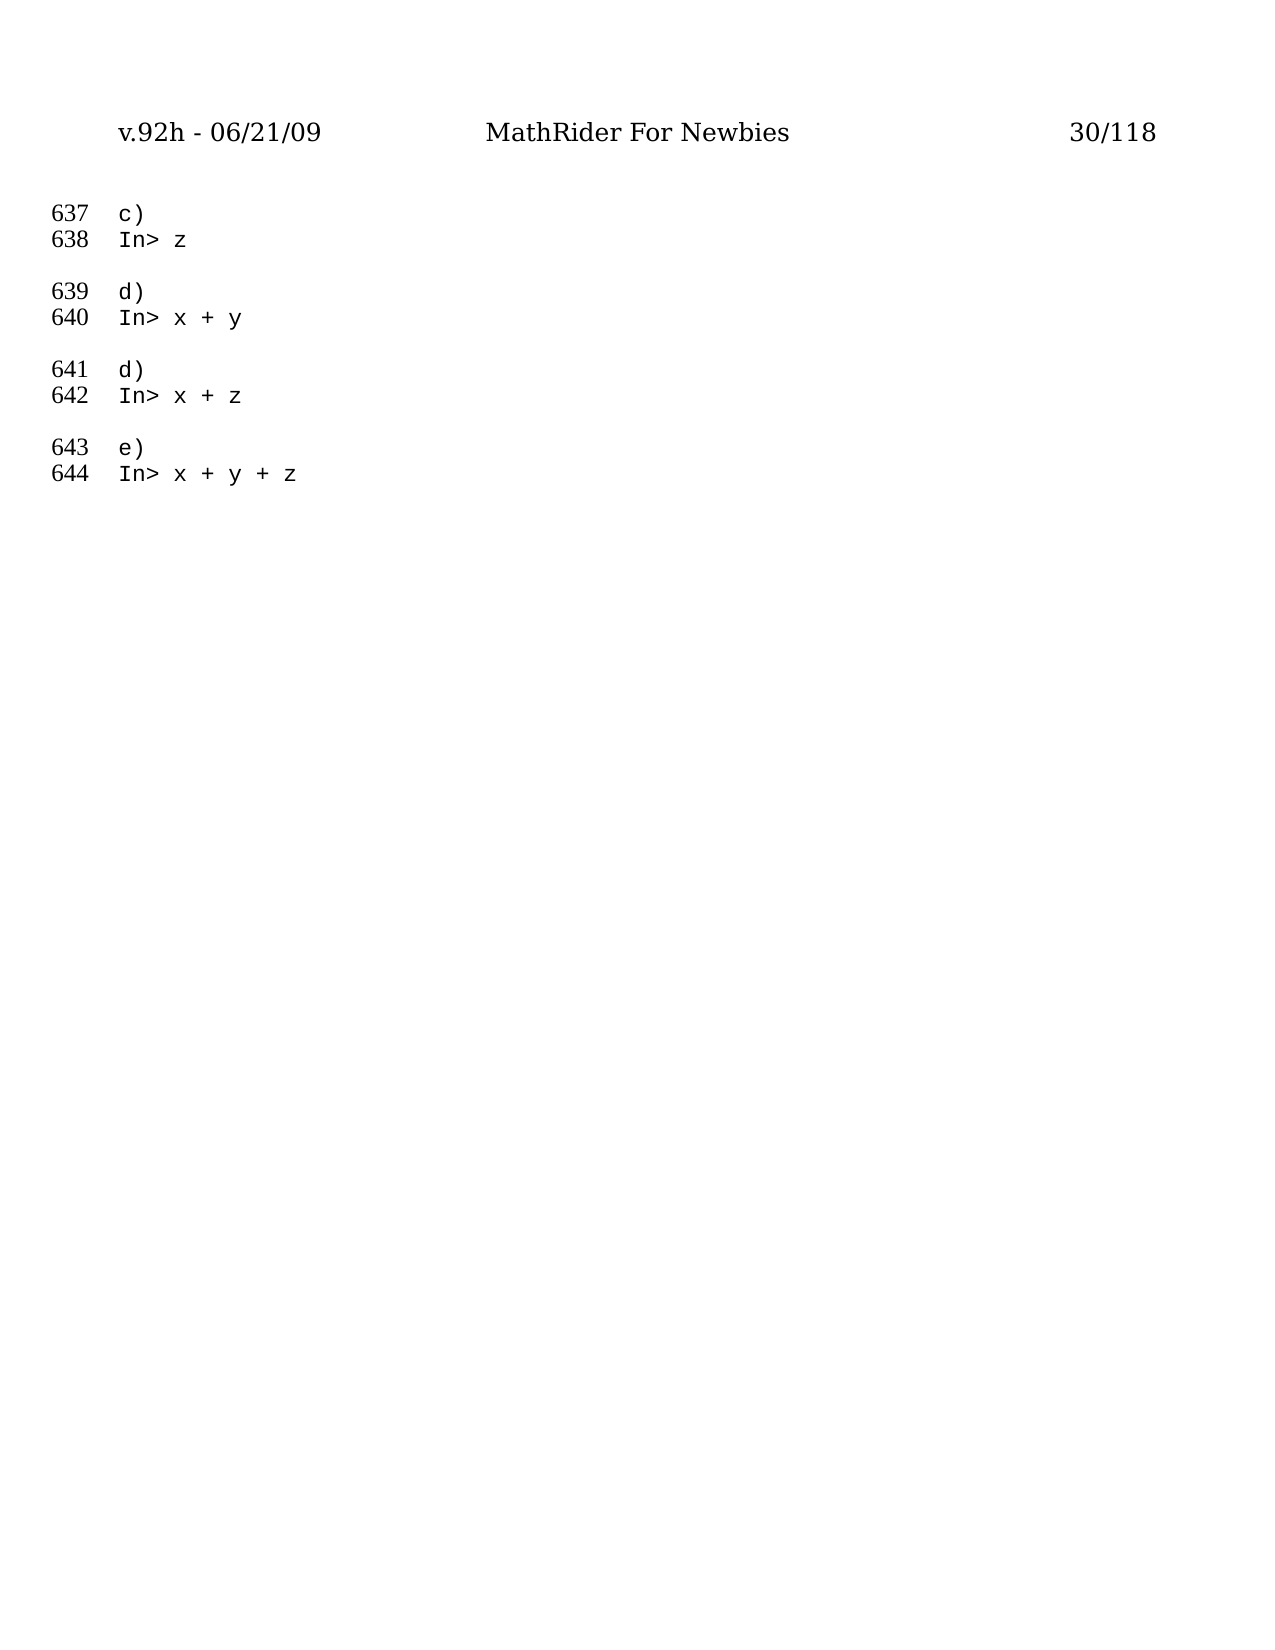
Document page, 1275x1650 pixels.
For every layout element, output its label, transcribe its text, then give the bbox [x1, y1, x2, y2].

text c) [118, 203, 1157, 229]
text In> x + z [118, 384, 1157, 410]
text d) [118, 358, 1157, 384]
text In> z [118, 229, 1157, 254]
text d) [118, 281, 1157, 306]
text In> x + y + z [118, 462, 1157, 488]
text In> x + y [118, 306, 1157, 332]
text e) [118, 436, 1157, 462]
